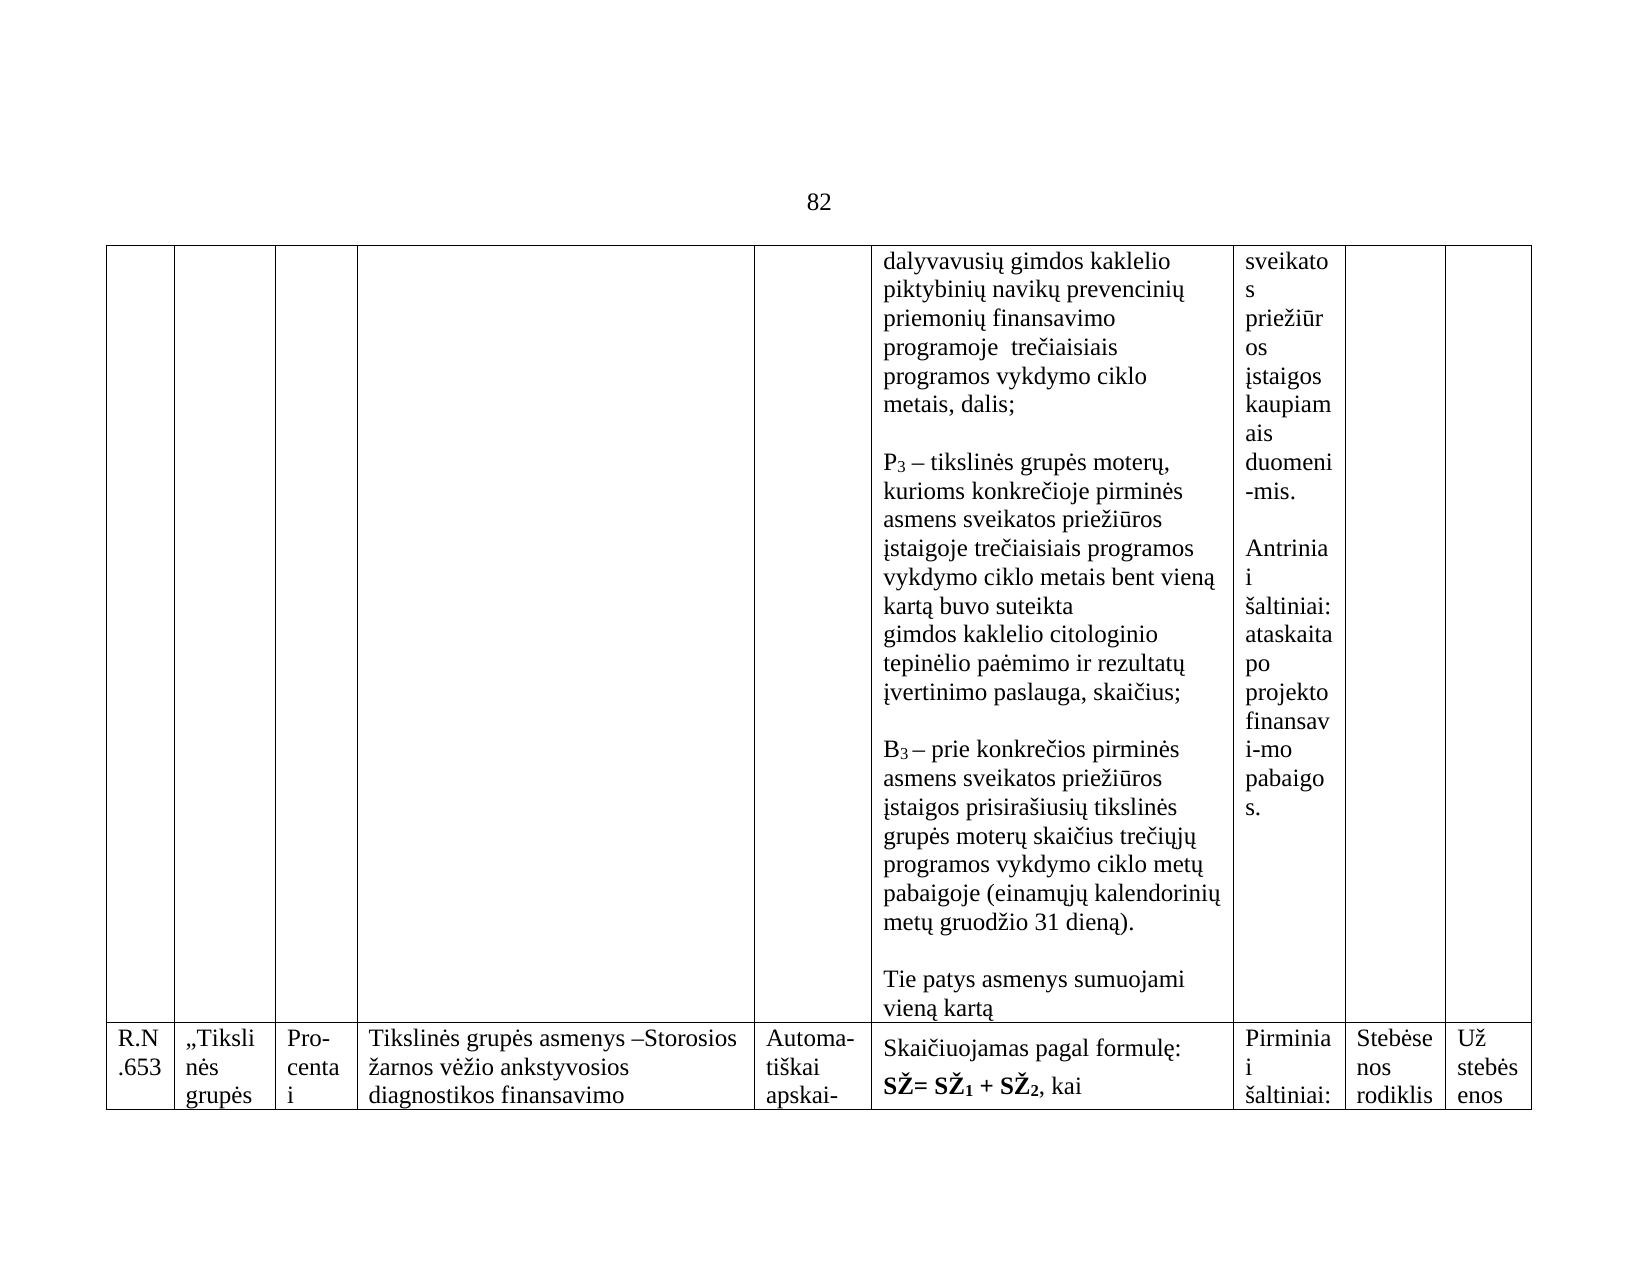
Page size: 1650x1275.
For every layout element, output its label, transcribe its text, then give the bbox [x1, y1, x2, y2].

table_cell Už stebėsenos [1446, 1023, 1531, 1109]
table_cell Tikslinės grupės asmenys –Storosios žarnos vėžio ankstyvosios diagnostikos finansavimo [358, 1023, 754, 1109]
table_cell „Tikslinės grupės [175, 1023, 275, 1109]
table_cell Pirminiai šaltiniai: [1234, 1023, 1345, 1109]
table_cell sveikatos priežiūros įstaigos kaupiamais duomeni-mis. Antriniai šaltiniai: ataskaita po projekto finansavi-mo pabaigos. [1234, 246, 1345, 1022]
table_cell R.N.653 [107, 1023, 174, 1109]
table_cell Pro-centai [276, 1023, 357, 1109]
table_cell Stebėsenos rodiklis [1346, 1023, 1445, 1109]
table_cell Skaičiuojamas pagal formulę: SŽ= SŽ1 + SŽ2, kai [872, 1023, 1233, 1109]
table_cell [755, 246, 871, 1022]
table_cell [175, 246, 275, 1022]
table_cell [358, 246, 754, 1022]
table_cell [107, 246, 174, 1022]
table_cell [276, 246, 357, 1022]
table_cell [1446, 246, 1531, 1022]
table_cell [1346, 246, 1445, 1022]
table_cell dalyvavusių gimdos kaklelio piktybinių navikų prevencinių priemonių finansavimo programoje trečiaisiais programos vykdymo ciklo metais, dalis; P3 – tikslinės grupės moterų, kurioms konkrečioje pirminės asmens sveikatos priežiūros įstaigoje trečiaisiais programos vykdymo ciklo metais bent vieną kartą buvo suteikta gimdos kaklelio citologinio tepinėlio paėmimo ir rezultatų įvertinimo paslauga, skaičius; B3 – prie konkrečios pirminės asmens sveikatos priežiūros įstaigos prisirašiusių tikslinės grupės moterų skaičius trečiųjų programos vykdymo ciklo metų pabaigoje (einamųjų kalendorinių metų gruodžio 31 dieną). Tie patys asmenys sumuojami vieną kartą [872, 246, 1233, 1022]
table_cell Automa-tiškai apskai- [755, 1023, 871, 1109]
